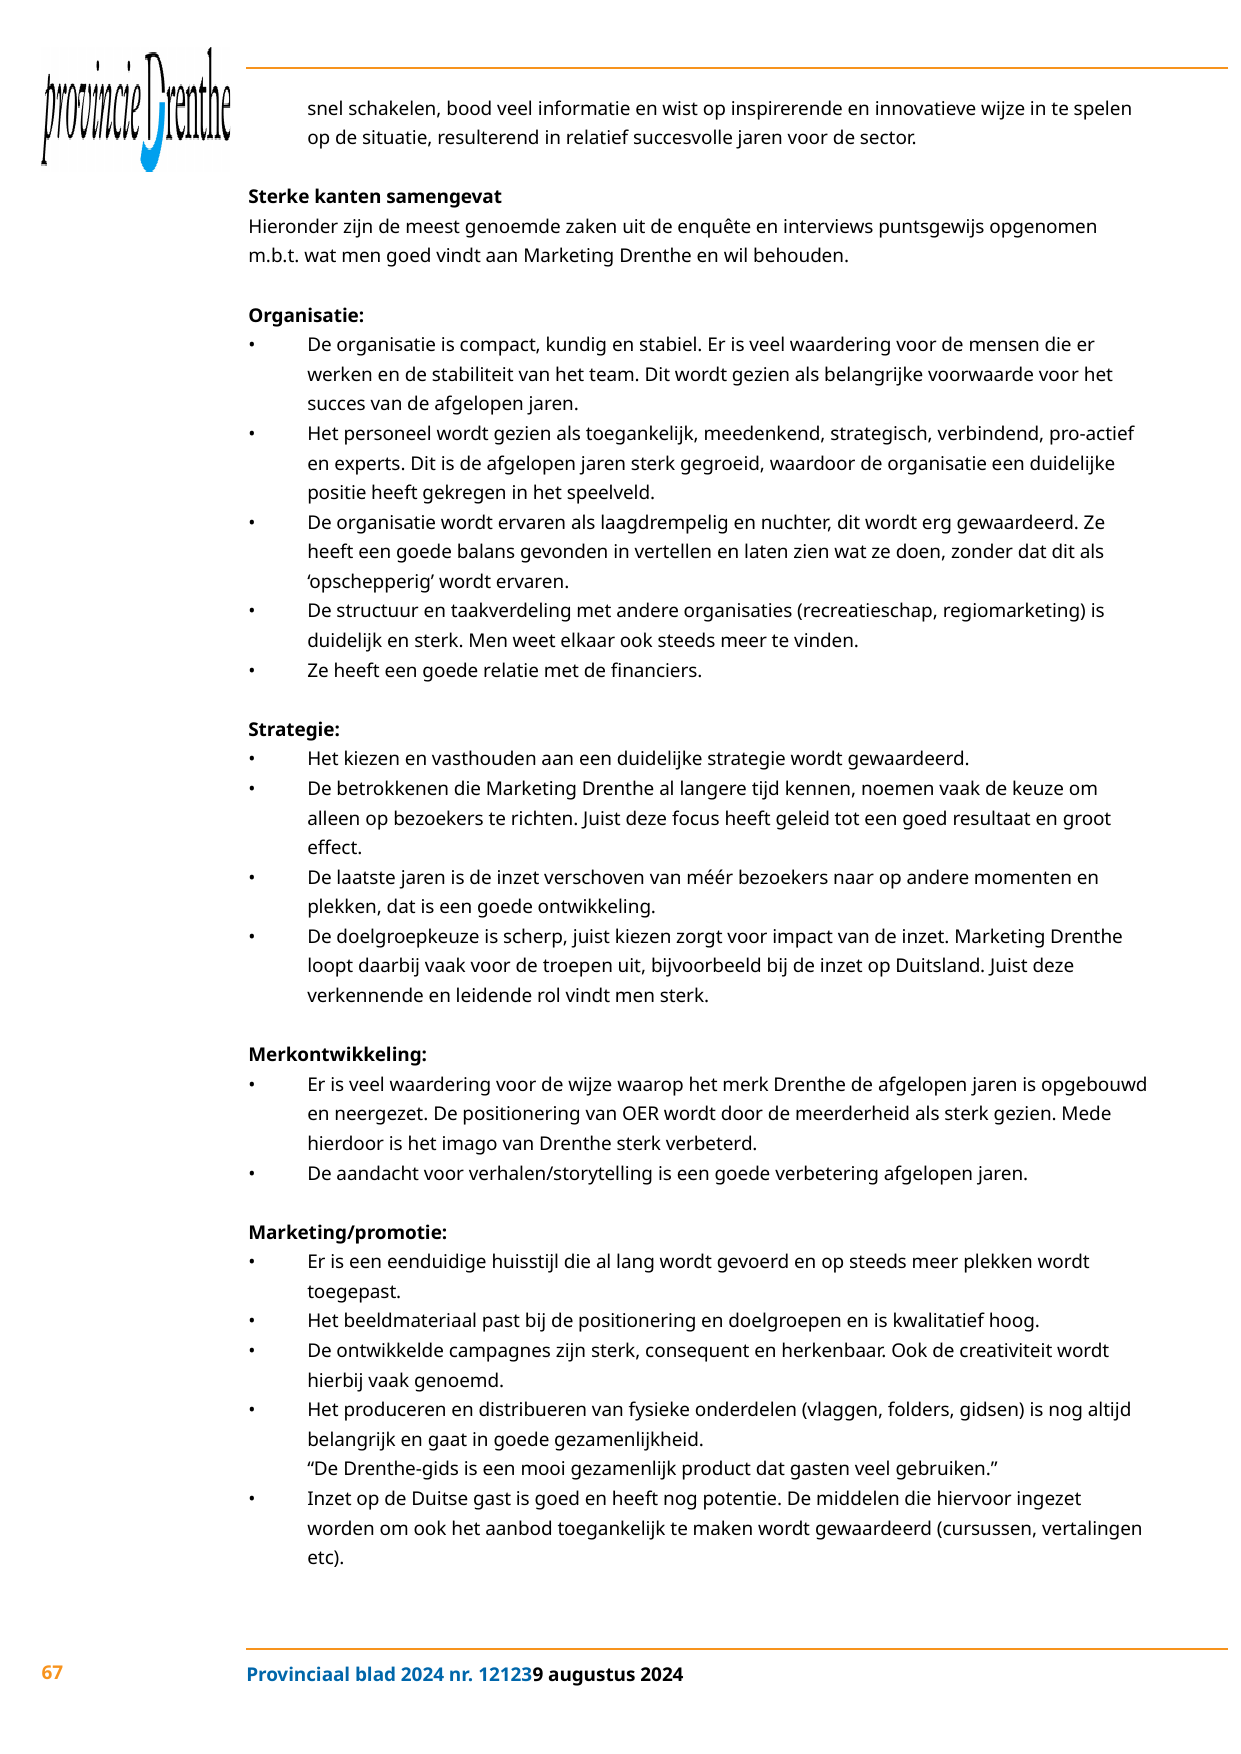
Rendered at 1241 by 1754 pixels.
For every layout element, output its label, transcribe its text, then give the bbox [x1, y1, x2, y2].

list Het personeel wordt gezien als toegankelijk, meedenkend, strategisch, verbindend, pro-actief en experts. Dit is de afgelopen jaren sterk gegroeid, waardoor de organisatie een duidelijke positie heeft gekregen in het speelveld. [248, 420, 1152, 505]
text Strategie: [248, 716, 1152, 742]
list Er is een eenduidige huisstijl die al lang wordt gevoerd en op steeds meer plekken wordt toegepast. [248, 1248, 1152, 1304]
list Het kiezen en vasthouden aan een duidelijke strategie wordt gewaardeerd. [248, 746, 1152, 771]
list Het produceren en distribueren van fysieke onderdelen (vlaggen, folders, gidsen) is nog altijd belangrijk en gaat in goede gezamenlijkheid. [248, 1396, 1152, 1452]
picture [41, 47, 231, 172]
list De organisatie wordt ervaren als laagdrempelig en nuchter, dit wordt erg gewaardeerd. Ze heeft een goede balans gevonden in vertellen en laten zien wat ze doen, zonder dat dit als ‘opschepperig’ wordt ervaren. [248, 509, 1152, 594]
text Merkontwikkeling: [248, 1041, 1152, 1067]
list De laatste jaren is de inzet verschoven van méér bezoekers naar op andere momenten en plekken, dat is een goede ontwikkeling. [248, 864, 1152, 919]
list Inzet op de Duitse gast is goed en heeft nog potentie. De middelen die hiervoor ingezet worden om ook het aanbod toegankelijk te maken wordt gewaardeerd (cursussen, vertalingen etc). [248, 1485, 1152, 1570]
text Marketing/promotie: [248, 1219, 1152, 1245]
list De doelgroepkeuze is scherp, juist kiezen zorgt voor impact van de inzet. Marketing Drenthe loopt daarbij vaak voor de troepen uit, bijvoorbeeld bij de inzet op Duitsland. Juist deze verkennende en leidende rol vindt men sterk. [248, 923, 1152, 1008]
list De betrokkenen die Marketing Drenthe al langere tijd kennen, noemen vaak de keuze om alleen op bezoekers te richten. Juist deze focus heeft geleid tot een goed resultaat en groot effect. [248, 775, 1152, 860]
text Hieronder zijn de meest genoemde zaken uit de enquête en interviews puntsgewijs opgenomen m.b.t. wat men goed vindt aan Marketing Drenthe en wil behouden. [248, 213, 1152, 268]
text Organisatie: [248, 302, 1152, 328]
list De ontwikkelde campagnes zijn sterk, consequent en herkenbaar. Ook de creativiteit wordt hierbij vaak genoemd. [248, 1337, 1152, 1393]
list snel schakelen, bood veel informatie en wist op inspirerende en innovatieve wijze in te spelen op de situatie, resulterend in relatief succesvolle jaren voor de sector. [248, 95, 1152, 150]
list Er is veel waardering voor de wijze waarop het merk Drenthe de afgelopen jaren is opgebouwd en neergezet. De positionering van OER wordt door de meerderheid als sterk gezien. Mede hierdoor is het imago van Drenthe sterk verbeterd. [248, 1071, 1152, 1156]
list Het beeldmateriaal past bij de positionering en doelgroepen en is kwalitatief hoog. [248, 1308, 1152, 1333]
list “De Drenthe-gids is een mooi gezamenlijk product dat gasten veel gebruiken.” [248, 1456, 1152, 1481]
text Sterke kanten samengevat [248, 183, 1152, 209]
list Ze heeft een goede relatie met de financiers. [248, 657, 1152, 683]
list De organisatie is compact, kundig en stabiel. Er is veel waardering voor de mensen die er werken en de stabiliteit van het team. Dit wordt gezien als belangrijke voorwaarde voor het succes van de afgelopen jaren. [248, 331, 1152, 416]
list De structuur en taakverdeling met andere organisaties (recreatieschap, regiomarketing) is duidelijk en sterk. Men weet elkaar ook steeds meer te vinden. [248, 598, 1152, 653]
list De aandacht voor verhalen/storytelling is een goede verbetering afgelopen jaren. [248, 1160, 1152, 1186]
